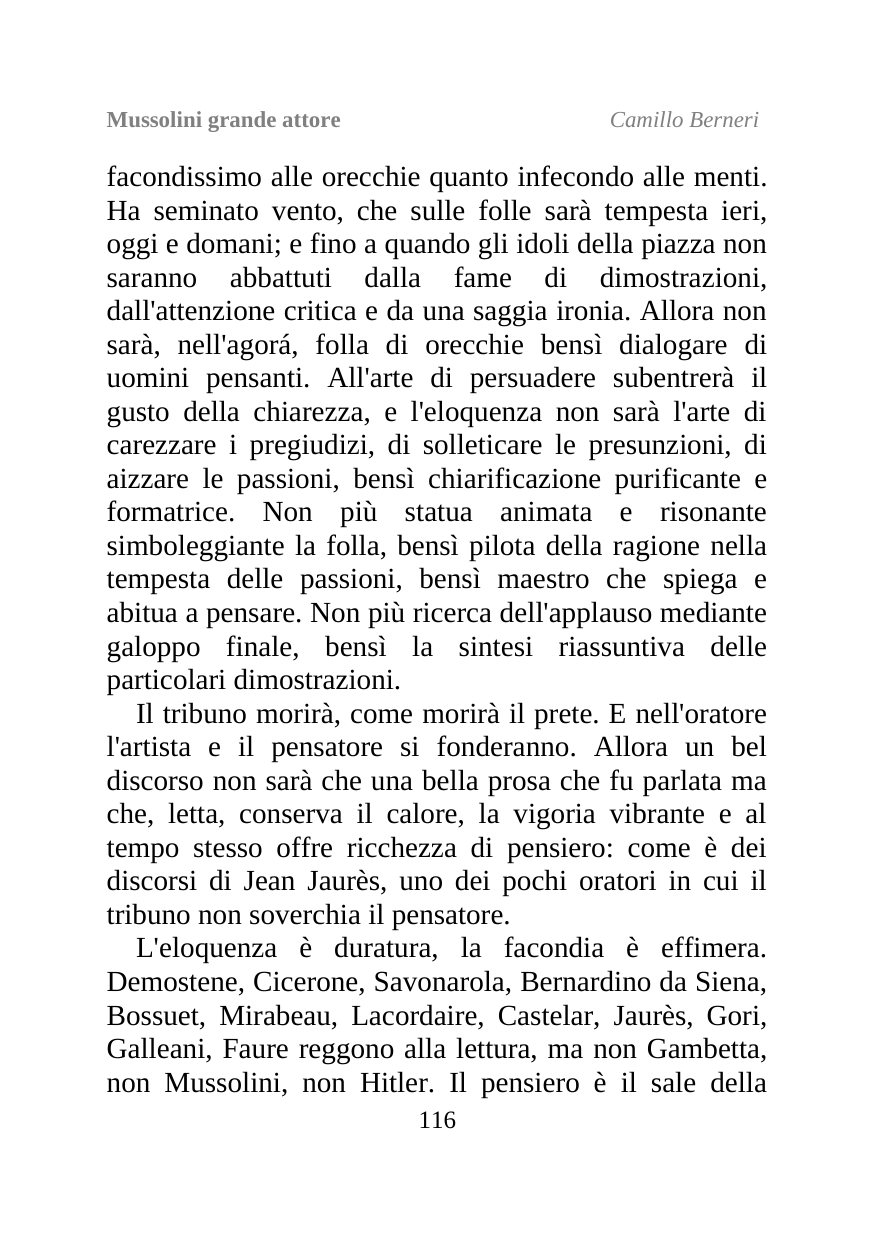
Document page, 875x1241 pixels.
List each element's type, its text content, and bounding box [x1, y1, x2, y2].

text L'eloquenza è duratura, la facondia è effimera. Demostene, Cicerone, Savonarola, Bernardino da Siena, Bossuet, Mirabeau, Lacordaire, Castelar, Jaurès, Gori, Galleani, Faure reggono alla lettura, ma non Gambetta, non Mussolini, non Hitler. Il pensiero è il sale della [106, 931, 768, 1098]
text Il tribuno morirà, come morirà il prete. E nell'oratore l'artista e il pensatore si fonderanno. Allora un bel discorso non sarà che una bella prosa che fu parlata ma che, letta, conserva il calore, la vigoria vibrante e al tempo stesso offre ricchezza di pensiero: come è dei discorsi di Jean Jaurès, uno dei pochi oratori in cui il tribuno non soverchia il pensatore. [106, 696, 768, 931]
text facondissimo alle orecchie quanto infecondo alle menti. Ha seminato vento, che sulle folle sarà tempesta ieri, oggi e domani; e fino a quando gli idoli della piazza non saranno abbattuti dalla fame di dimostrazioni, dall'attenzione critica e da una saggia ironia. Allora non sarà, nell'agorá, folla di orecchie bensì dialogare di uomini pensanti. All'arte di persuadere subentrerà il gusto della chiarezza, e l'eloquenza non sarà l'arte di carezzare i pregiudizi, di solleticare le presunzioni, di aizzare le passioni, bensì chiarificazione purificante e formatrice. Non più statua animata e risonante simboleggiante la folla, bensì pilota della ragione nella tempesta delle passioni, bensì maestro che spiega e abitua a pensare. Non più ricerca dell'applauso mediante galoppo finale, bensì la sintesi riassuntiva delle particolari dimostrazioni. [106, 159, 768, 696]
